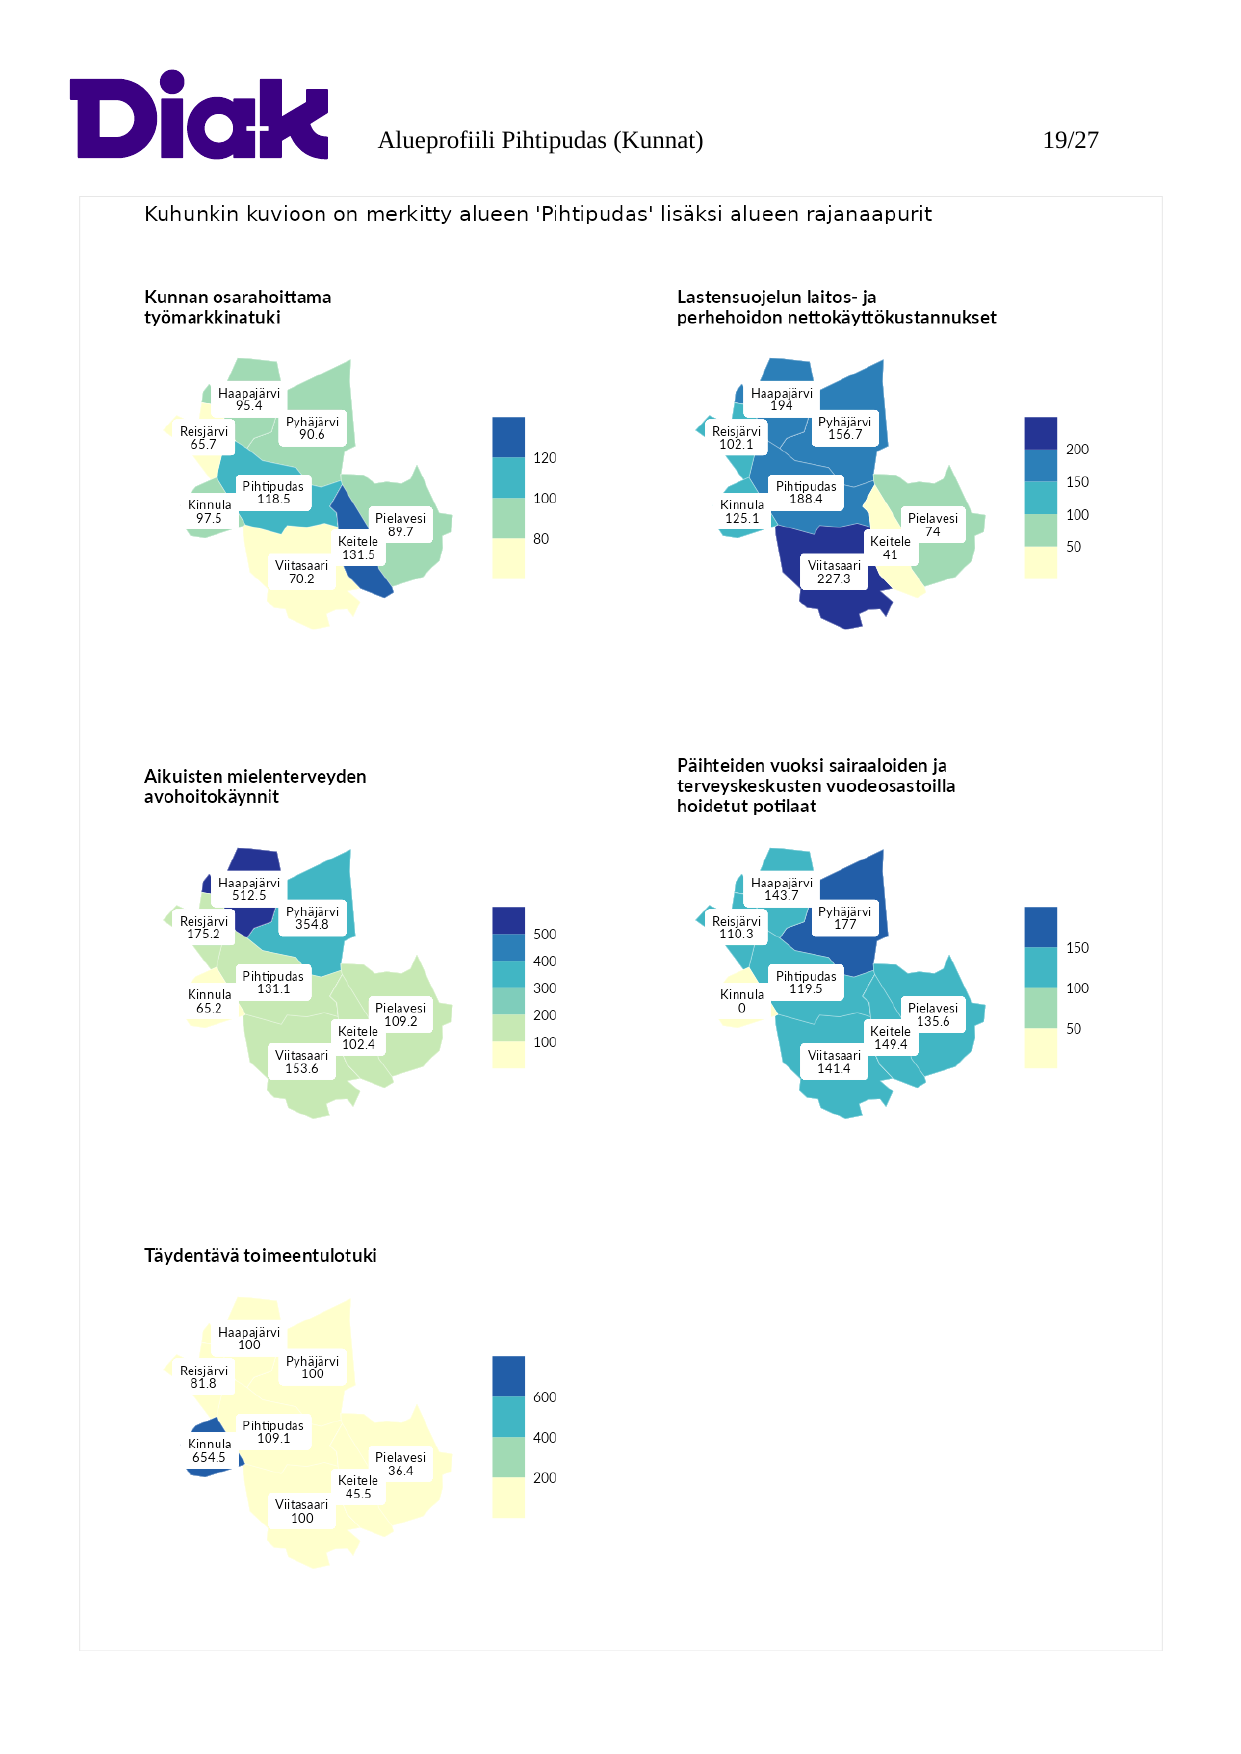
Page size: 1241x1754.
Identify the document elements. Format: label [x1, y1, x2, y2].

picture [61, 196, 1179, 1651]
